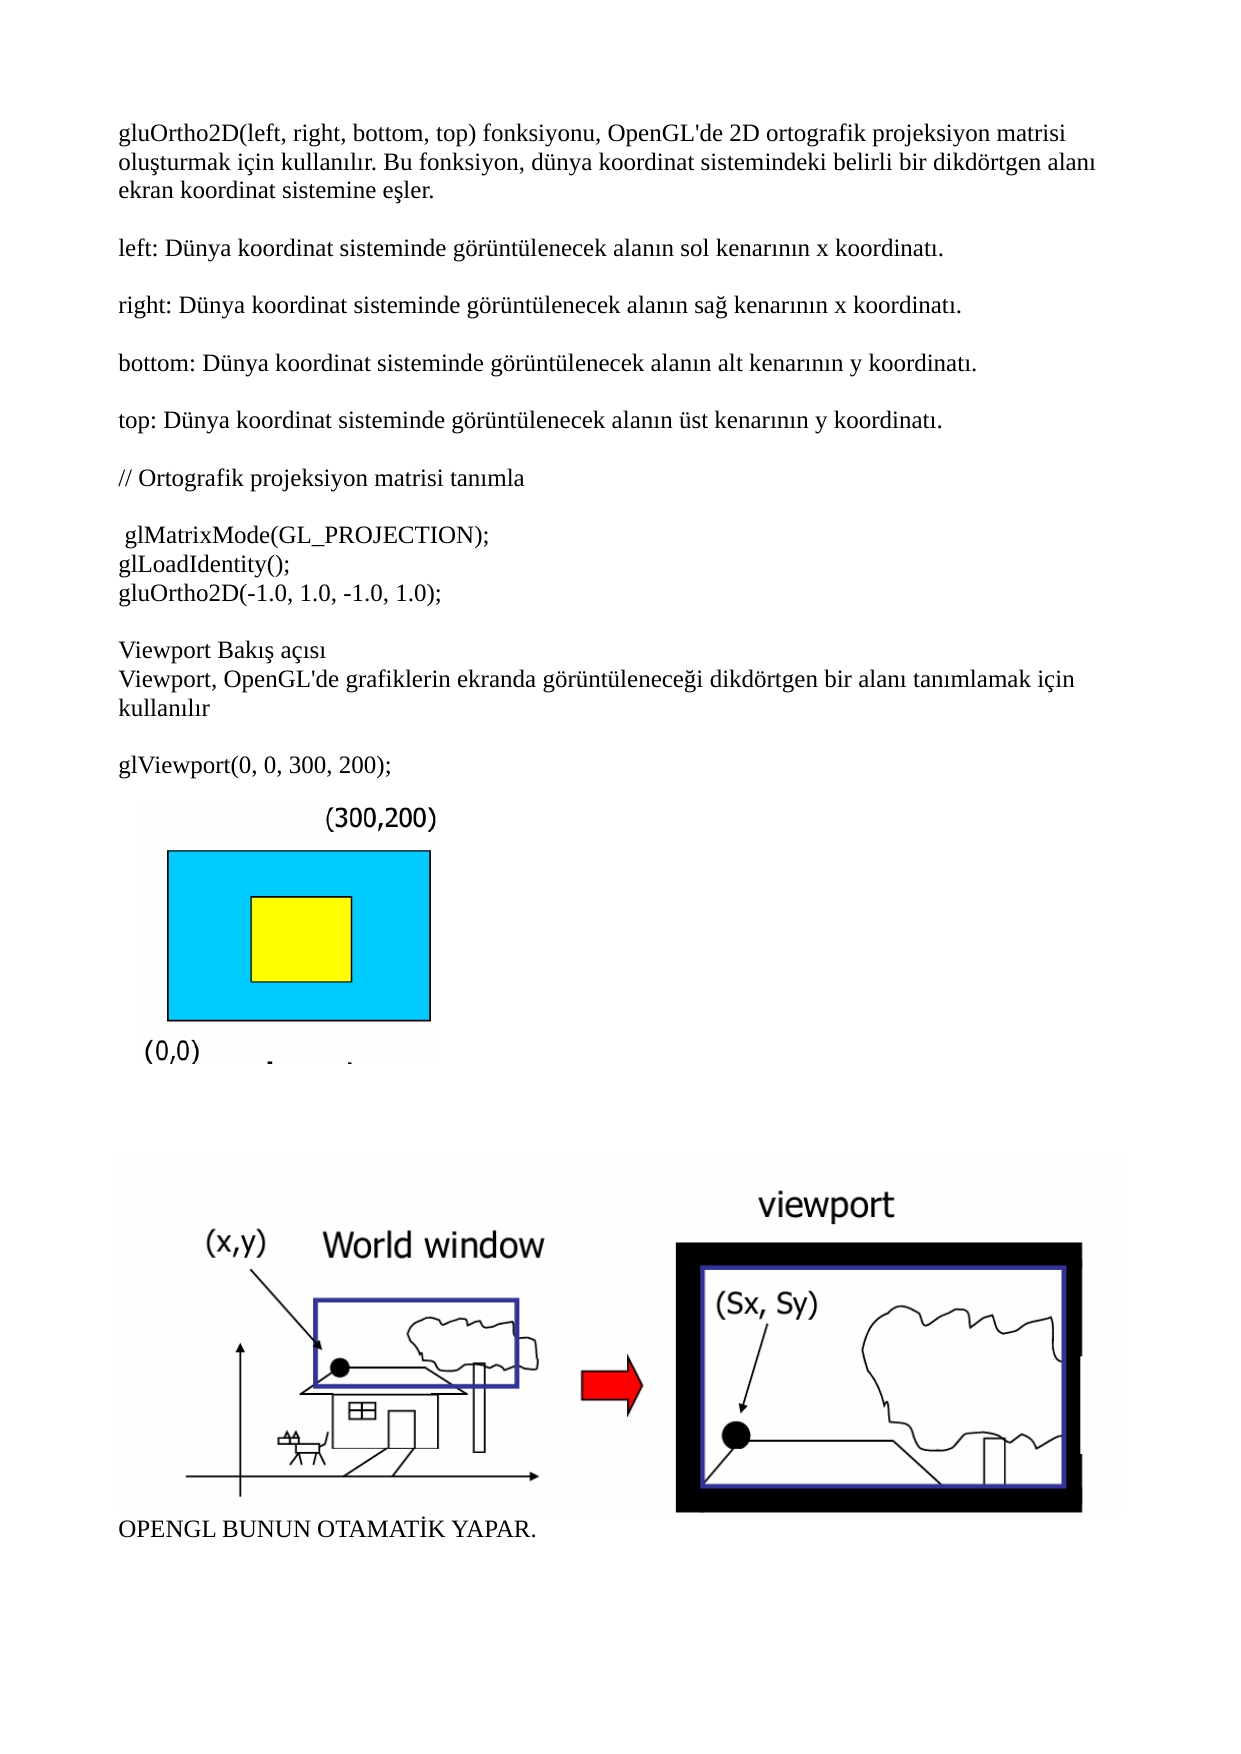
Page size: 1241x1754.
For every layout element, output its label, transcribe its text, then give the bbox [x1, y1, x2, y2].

picture [139, 803, 441, 1064]
text gluOrtho2D(left, right, bottom, top) fonksiyonu, OpenGL'de 2D ortografik projeksiyon matrisi oluşturmak için kullanılır. Bu fonksiyon, dünya koordinat sistemindeki belirli bir dikdörtgen alanı ekran koordinat sistemine eşler. [118, 118, 1122, 204]
text OPENGL BUNUN OTAMATİK YAPAR. [118, 1515, 1122, 1543]
text Viewport Bakış açısı [118, 636, 1122, 664]
text // Ortografik projeksiyon matrisi tanımla [118, 463, 1122, 492]
picture [118, 1153, 1123, 1515]
text Viewport, OpenGL'de grafiklerin ekranda görüntüleneceği dikdörtgen bir alanı tanımlamak için kullanılır [118, 664, 1122, 722]
text glMatrixMode(GL_PROJECTION); [118, 521, 1122, 549]
text glLoadIdentity(); [118, 549, 1122, 578]
text left: Dünya koordinat sisteminde görüntülenecek alanın sol kenarının x koordinatı. right: Dünya koordinat sisteminde görüntülenecek alanın sağ kenarının x koordinatı. bottom: Dünya koordinat sisteminde görüntülenecek alanın alt kenarının y koordinatı. top: Dünya koordinat sisteminde görüntülenecek alanın üst kenarının y koordinatı. [118, 233, 1122, 434]
text glViewport(0, 0, 300, 200); [118, 751, 1122, 779]
text gluOrtho2D(-1.0, 1.0, -1.0, 1.0); [118, 578, 1122, 607]
